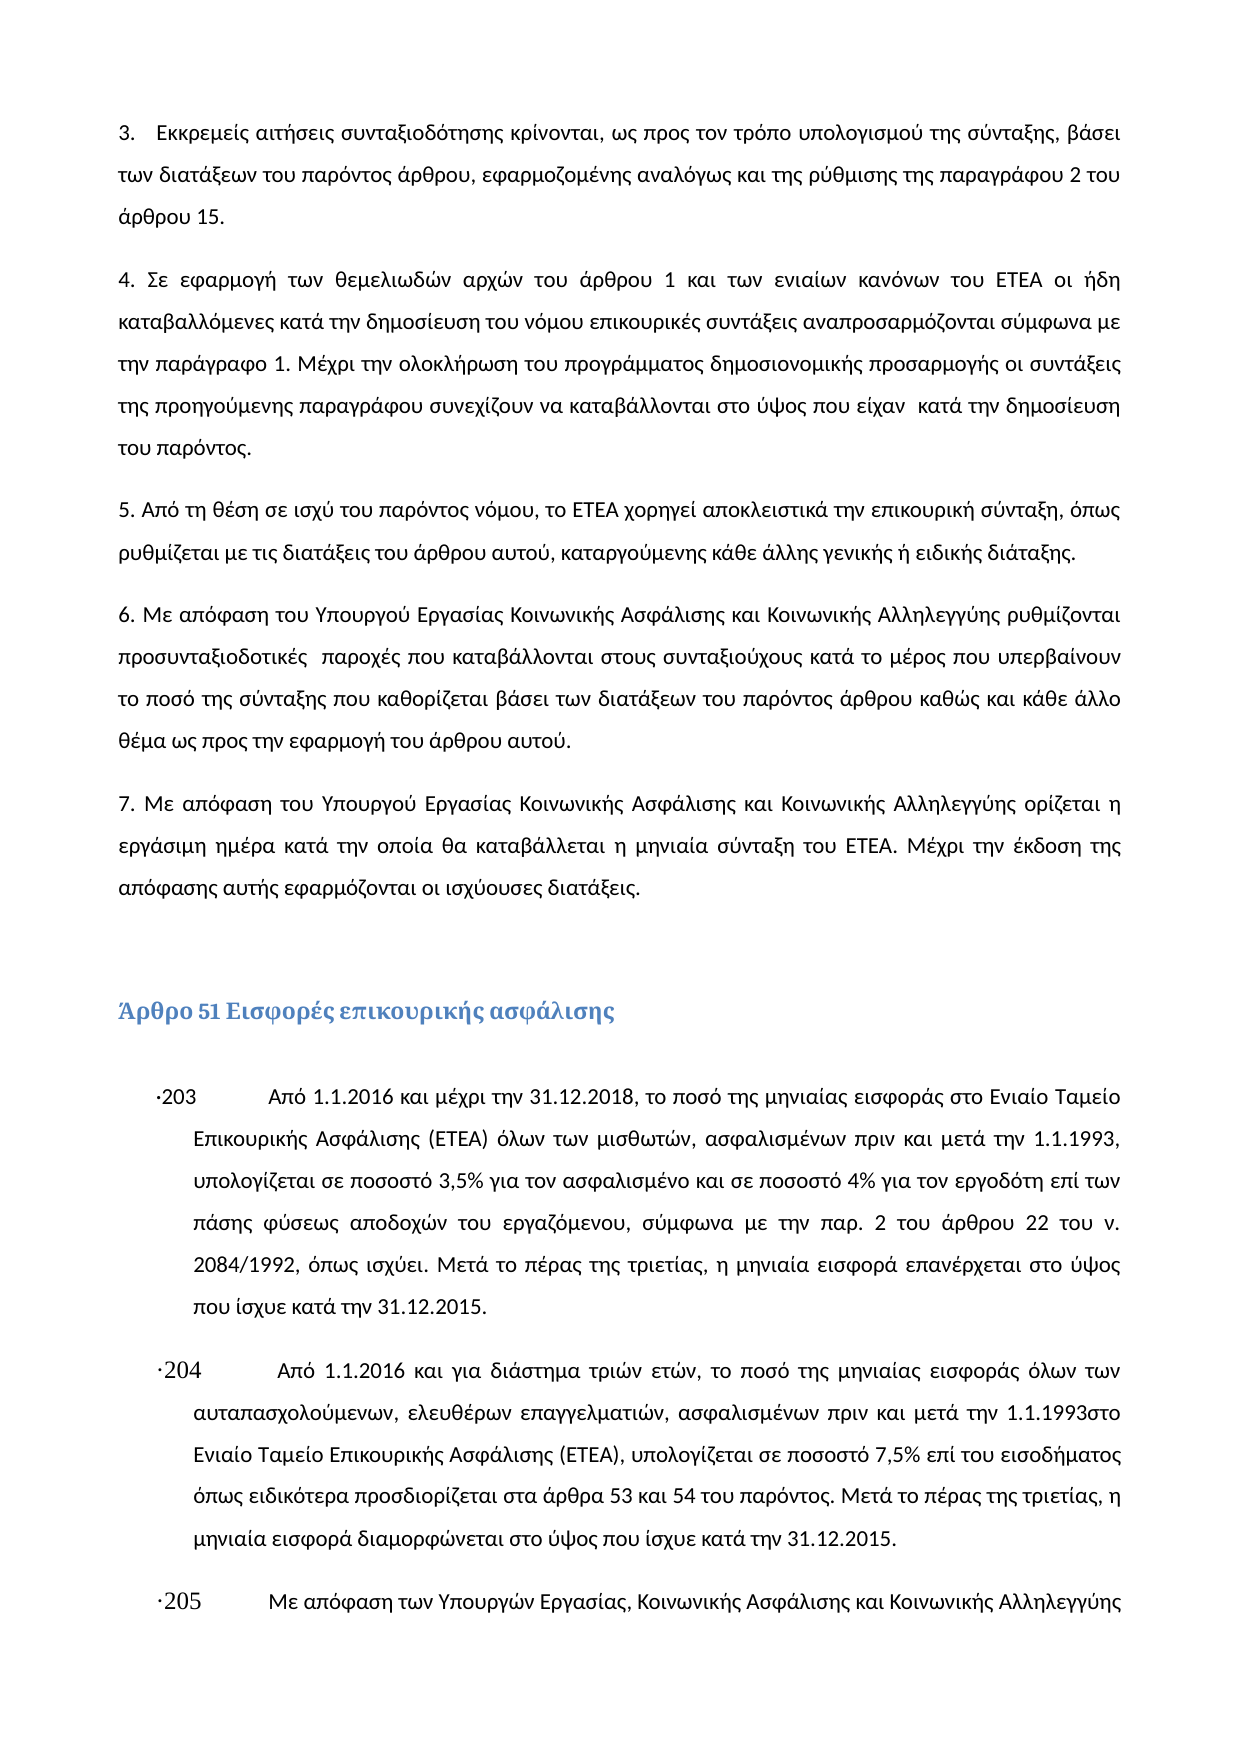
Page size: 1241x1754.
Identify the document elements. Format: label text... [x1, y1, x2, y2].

text 4. Σε εφαρμογή των θεμελιωδών αρχών του άρθρου 1 και των ενιαίων κανόνων του ΕΤΕΑ οι ήδη καταβαλλόμενες κατά την δημοσίευση του νόμου επικουρικές συντάξεις αναπροσαρμόζονται σύμφωνα με την παράγραφο 1. Μέχρι την ολοκλήρωση του προγράμματος δημοσιονομικής προσαρμογής οι συντάξεις της προηγούμενης παραγράφου συνεχίζουν να καταβάλλονται στο ύψος που είχαν κατά την δημοσίευση του παρόντος. [118, 265, 1122, 461]
text Άρθρο 51 Εισφορές επικουρικής ασφάλισης [118, 999, 1122, 1025]
text 6. Με απόφαση του Υπουργού Εργασίας Κοινωνικής Ασφάλισης και Κοινωνικής Αλληλεγγύης ρυθμίζονται προσυνταξιοδοτικές παροχές που καταβάλλονται στους συνταξιούχους κατά το μέρος που υπερβαίνουν το ποσό της σύνταξης που καθορίζεται βάσει των διατάξεων του παρόντος άρθρου καθώς και κάθε άλλο θέμα ως προς την εφαρμογή του άρθρου αυτού. [118, 600, 1122, 754]
text 7. Με απόφαση του Υπουργού Εργασίας Κοινωνικής Ασφάλισης και Κοινωνικής Αλληλεγγύης ορίζεται η εργάσιμη ημέρα κατά την οποία θα καταβάλλεται η μηνιαία σύνταξη του ΕΤΕΑ. Μέχρι την έκδοση της απόφασης αυτής εφαρμόζονται οι ισχύουσες διατάξεις. [118, 789, 1122, 901]
list Από 1.1.2016 και μέχρι την 31.12.2018, το ποσό της μηνιαίας εισφοράς στο Ενιαίο Ταμείο Επικουρικής Ασφάλισης (ΕΤΕΑ) όλων των μισθωτών, ασφαλισμένων πριν και μετά την 1.1.1993, υπολογίζεται σε ποσοστό 3,5% για τον ασφαλισμένο και σε ποσοστό 4% για τον εργοδότη επί των πάσης φύσεως αποδοχών του εργαζόμενου, σύμφωνα με την παρ. 2 του άρθρου 22 του ν. 2084/1992, όπως ισχύει. Μετά το πέρας της τριετίας, η μηνιαία εισφορά επανέρχεται στο ύψος που ίσχυε κατά την 31.12.2015. [156, 1082, 1122, 1320]
text 3. Εκκρεμείς αιτήσεις συνταξιοδότησης κρίνονται, ως προς τον τρόπο υπολογισμού της σύνταξης, βάσει των διατάξεων του παρόντος άρθρου, εφαρμοζομένης αναλόγως και της ρύθμισης της παραγράφου 2 του άρθρου 15. [118, 118, 1122, 230]
list Από 1.1.2016 και για διάστημα τριών ετών, το ποσό της μηνιαίας εισφοράς όλων των αυταπασχολούμενων, ελευθέρων επαγγελματιών, ασφαλισμένων πριν και μετά την 1.1.1993στο Ενιαίο Ταμείο Επικουρικής Ασφάλισης (ΕΤΕΑ), υπολογίζεται σε ποσοστό 7,5% επί του εισοδήματος όπως ειδικότερα προσδιορίζεται στα άρθρα 53 και 54 του παρόντος. Μετά το πέρας της τριετίας, η μηνιαία εισφορά διαμορφώνεται στο ύψος που ίσχυε κατά την 31.12.2015. [156, 1355, 1122, 1552]
list Με απόφαση των Υπουργών Εργασίας, Κοινωνικής Ασφάλισης και Κοινωνικής Αλληλεγγύης [156, 1586, 1122, 1616]
text 5. Από τη θέση σε ισχύ του παρόντος νόμου, το ΕΤΕΑ χορηγεί αποκλειστικά την επικουρική σύνταξη, όπως ρυθμίζεται με τις διατάξεις του άρθρου αυτού, καταργούμενης κάθε άλλης γενικής ή ειδικής διάταξης. [118, 496, 1122, 566]
